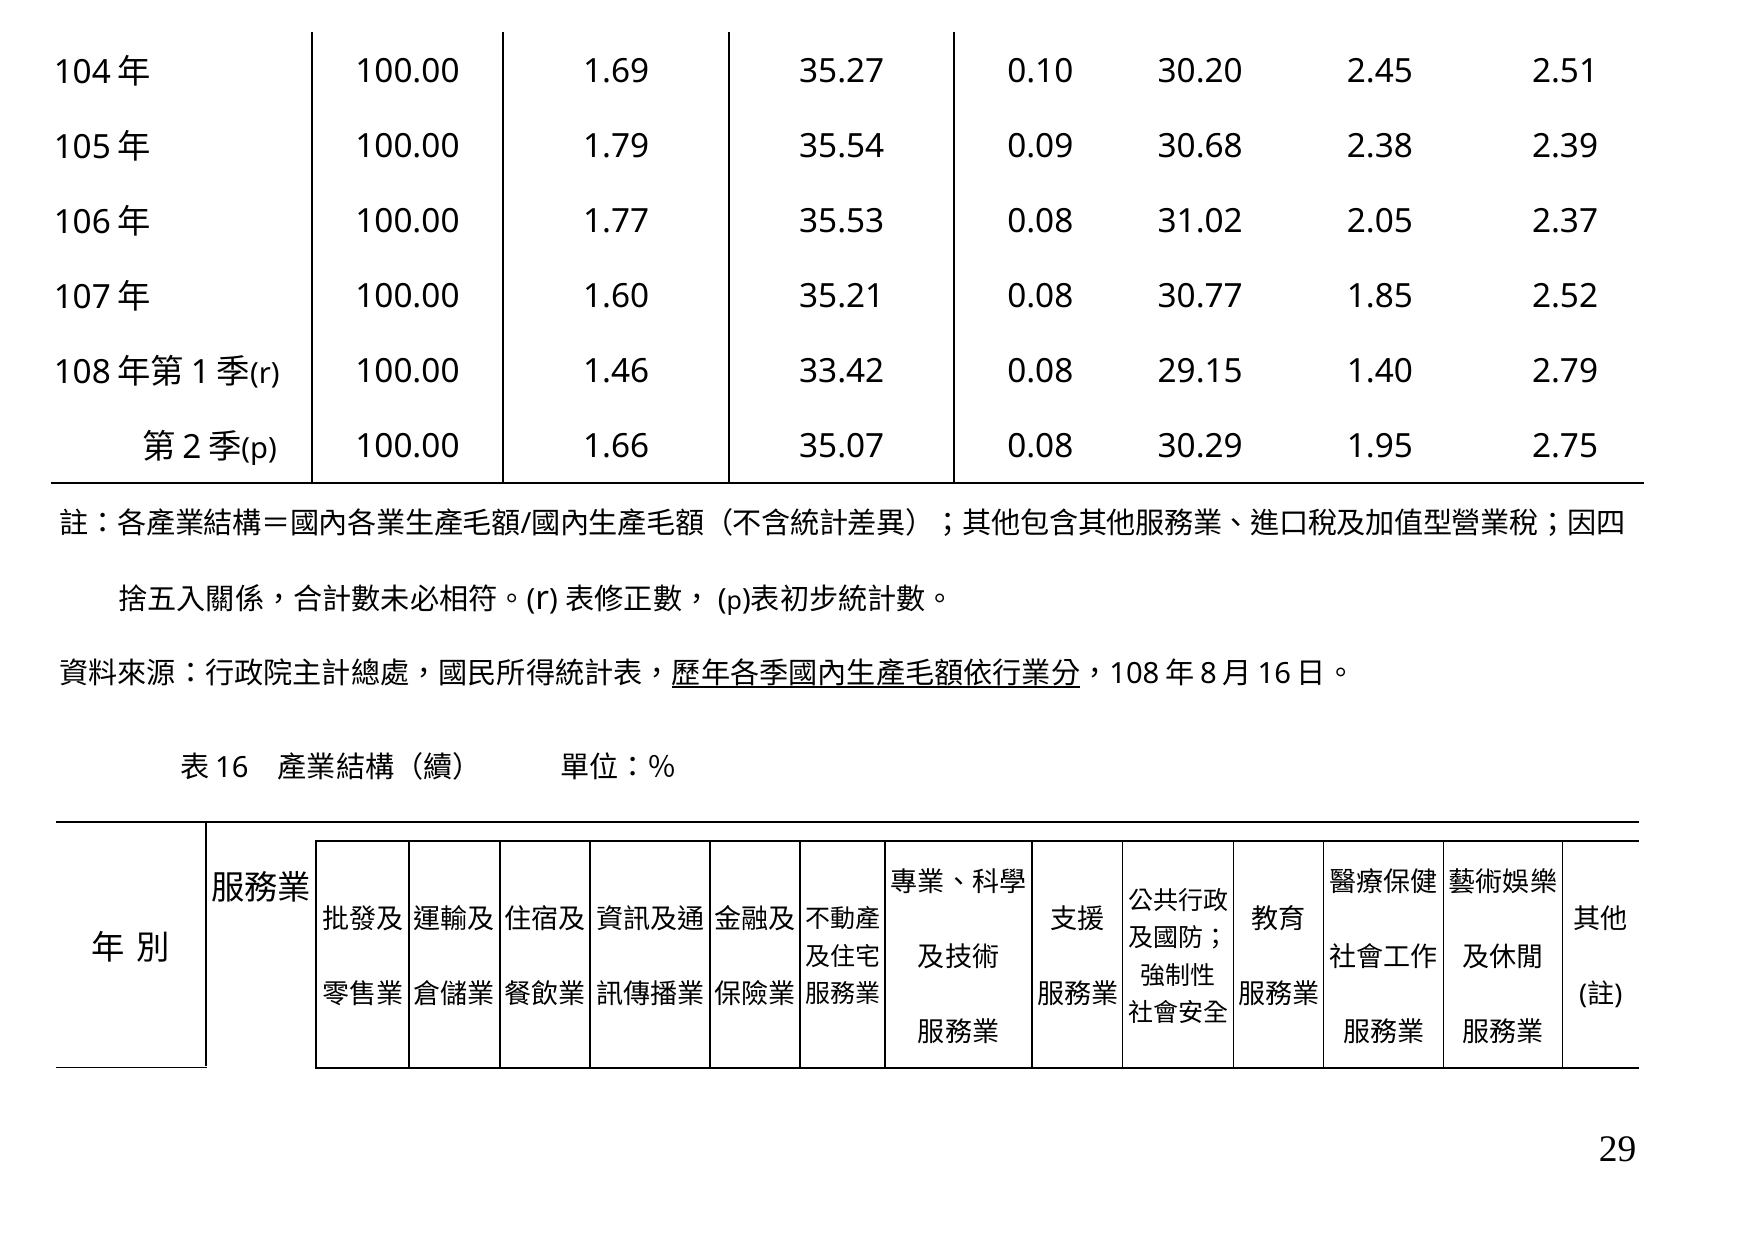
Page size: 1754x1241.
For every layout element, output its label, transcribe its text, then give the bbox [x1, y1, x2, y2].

table_cell 35.53 [730, 182, 953, 257]
table_header [316, 823, 1639, 840]
table_cell 教育 服務業 [1234, 842, 1323, 1067]
table_cell 107年 [51, 257, 311, 332]
table_cell 2.39 [1485, 107, 1644, 182]
table_cell 1.60 [504, 257, 728, 332]
table_cell 30.77 [1126, 257, 1274, 332]
table_cell 100.00 [313, 257, 502, 332]
table_cell 104年 [51, 32, 311, 107]
table_header 服務業 [206, 823, 316, 1067]
table_cell 100.00 [313, 182, 502, 257]
table_cell 1.79 [504, 107, 728, 182]
text 註：各產業結構＝國內各業生產毛額/國內生產毛額（不含統計差異）；其他包含其他服務業、進口稅及加值型營業稅；因四捨五入關係，合計數未必相符。(r) 表修正數， (p)表初步統計數。 [59, 484, 1636, 634]
table_cell 其他 (註) [1563, 842, 1639, 1067]
table_cell 35.07 [730, 407, 953, 482]
table_cell 專業、科學 及技術 服務業 [886, 842, 1031, 1067]
table_cell 2.75 [1485, 407, 1644, 482]
table_cell 藝術娛樂 及休閒 服務業 [1444, 842, 1562, 1067]
table_cell 2.52 [1485, 257, 1644, 332]
table_cell 批發及 零售業 [317, 842, 408, 1067]
table_cell 29.15 [1126, 332, 1274, 407]
table_cell 2.37 [1485, 182, 1644, 257]
table_cell 0.10 [955, 32, 1126, 107]
table_cell 30.20 [1126, 32, 1274, 107]
table_cell 1.69 [504, 32, 728, 107]
table_cell 106年 [51, 182, 311, 257]
table_cell 35.27 [730, 32, 953, 107]
table_cell 住宿及 餐飲業 [501, 842, 589, 1067]
table_cell 1.95 [1274, 407, 1485, 482]
table_cell 108年第1季(r) [51, 332, 311, 407]
table_cell 0.08 [955, 182, 1126, 257]
table_cell 2.05 [1274, 182, 1485, 257]
table_cell 1.40 [1274, 332, 1485, 407]
table_cell 35.21 [730, 257, 953, 332]
table_cell 35.54 [730, 107, 953, 182]
table_cell 0.08 [955, 257, 1126, 332]
table_cell 0.08 [955, 407, 1126, 482]
table_cell 金融及 保險業 [711, 842, 799, 1067]
table_cell 100.00 [313, 32, 502, 107]
table_cell 運輸及 倉儲業 [410, 842, 499, 1067]
table_cell 105年 [51, 107, 311, 182]
table_cell 100.00 [313, 107, 502, 182]
table_cell 31.02 [1126, 182, 1274, 257]
table_cell 醫療保健 社會工作 服務業 [1324, 842, 1443, 1067]
table_cell 100.00 [313, 407, 502, 482]
table_cell 1.85 [1274, 257, 1485, 332]
table_cell 30.68 [1126, 107, 1274, 182]
table_cell 33.42 [730, 332, 953, 407]
table_cell 第2季(p) [51, 407, 311, 482]
table_cell 100.00 [313, 332, 502, 407]
table_cell 2.51 [1485, 32, 1644, 107]
table_cell 公共行政 及國防； 強制性 社會安全 [1123, 842, 1233, 1067]
subtitle 表16 產業結構（續） 單位：％ [58, 727, 1636, 802]
table_cell 2.38 [1274, 107, 1485, 182]
table_cell 支援 服務業 [1033, 842, 1122, 1067]
table_cell 1.46 [504, 332, 728, 407]
table_cell 2.45 [1274, 32, 1485, 107]
text 資料來源：行政院主計總處，國民所得統計表，歷年各季國內生產毛額依行業分，108年8月16日。 [59, 634, 1636, 709]
table_cell 0.09 [955, 107, 1126, 182]
table_cell 2.79 [1485, 332, 1644, 407]
table_cell 資訊及通 訊傳播業 [591, 842, 709, 1067]
table_cell 1.66 [504, 407, 728, 482]
table_cell 0.08 [955, 332, 1126, 407]
table_header 年 別 [56, 823, 206, 1067]
table_cell 不動產 及住宅 服務業 [801, 842, 884, 1067]
table_cell 1.77 [504, 182, 728, 257]
table_cell 30.29 [1126, 407, 1274, 482]
